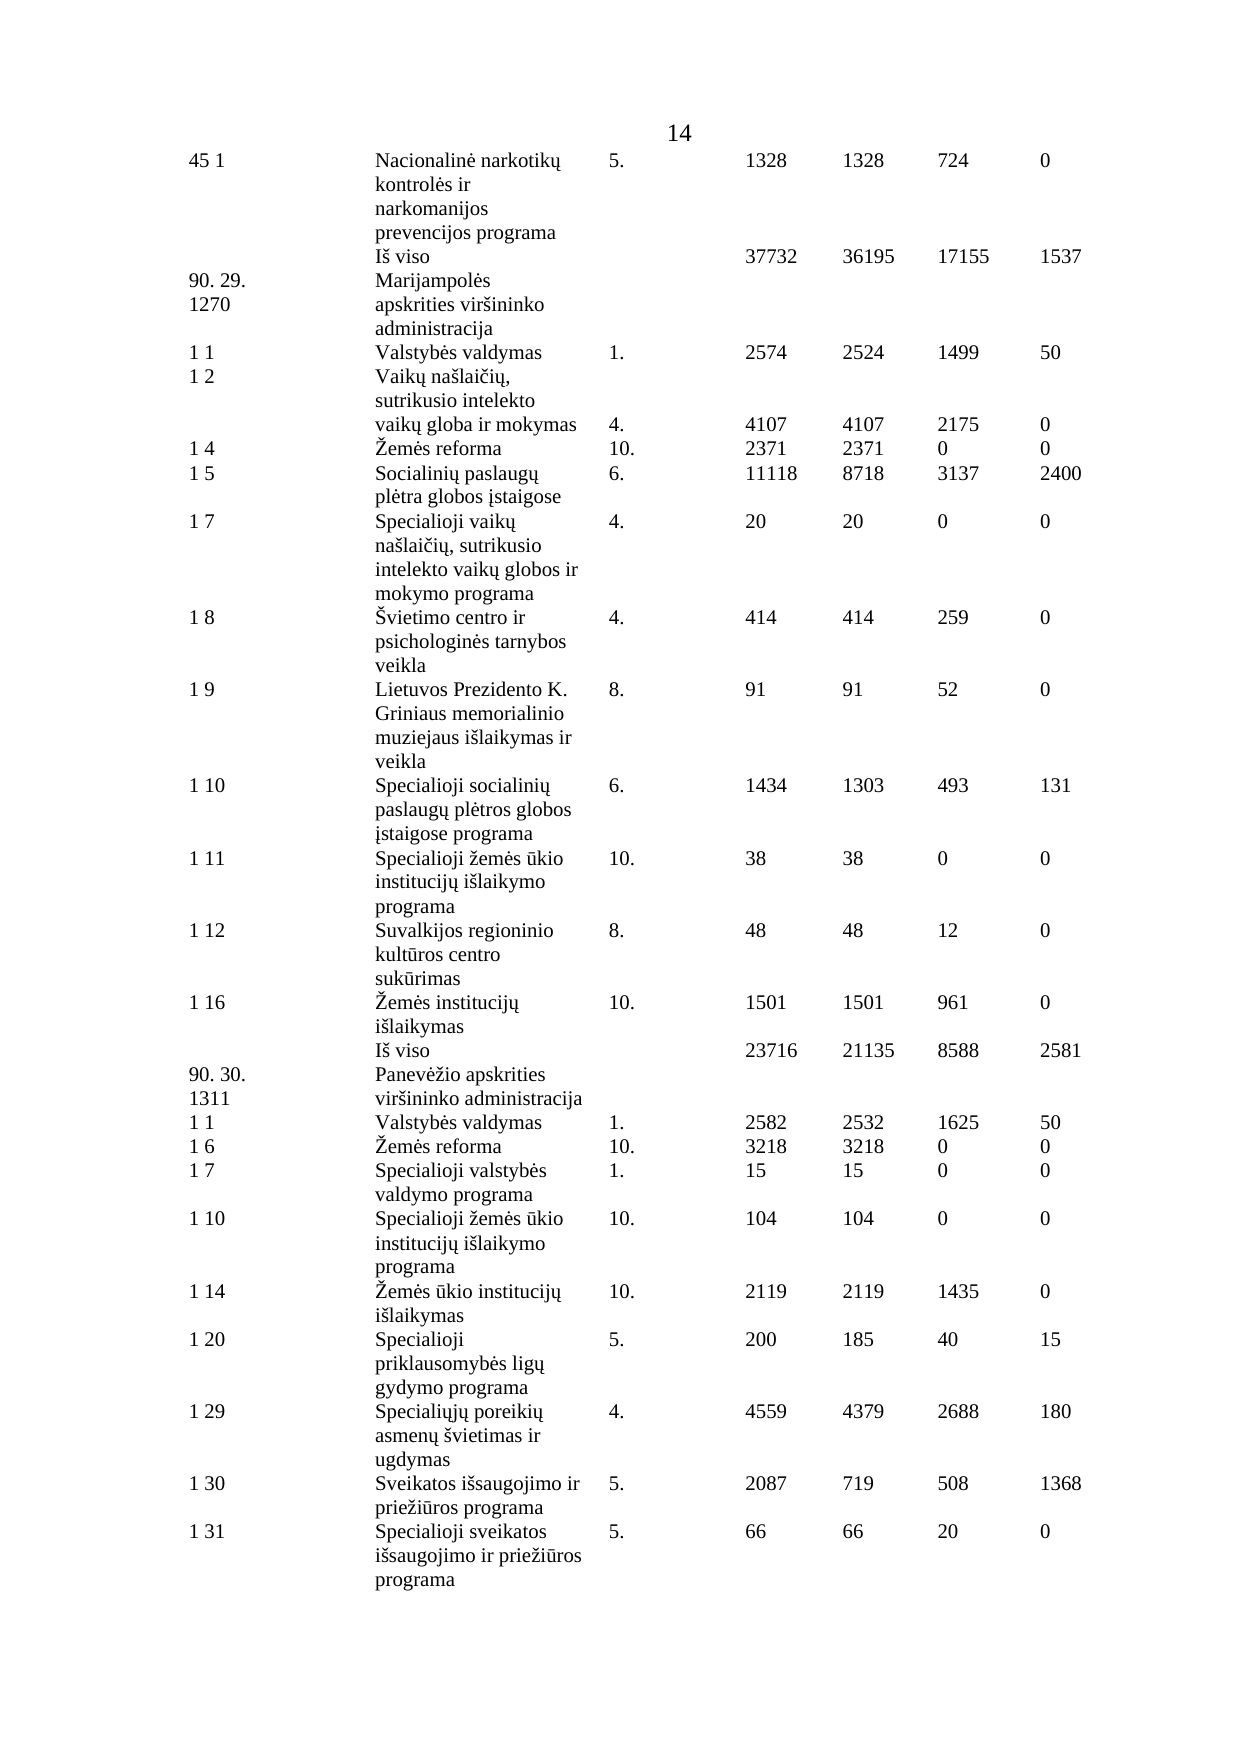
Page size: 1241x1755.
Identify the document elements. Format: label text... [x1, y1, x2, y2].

table_cell 1 31 [177, 1519, 364, 1591]
table_cell 2087 [734, 1471, 831, 1519]
table_cell 1537 [1029, 244, 1184, 268]
table_cell 2119 [734, 1279, 831, 1327]
table_cell 1501 [831, 990, 926, 1038]
table_cell [1029, 292, 1184, 340]
table_cell 1 4 [177, 436, 364, 460]
table_cell 23716 [734, 1038, 831, 1062]
table_cell 0 [1029, 1279, 1184, 1327]
table_cell 4. [598, 1399, 734, 1471]
table_cell 1 11 [177, 845, 364, 918]
table_cell 2371 [734, 436, 831, 460]
table_cell [926, 268, 1029, 292]
table_cell viršininko administracija [364, 1086, 597, 1110]
table_cell Specialioji žemės ūkio institucijų išlaikymo programa [364, 1206, 597, 1278]
table_cell 0 [1029, 990, 1184, 1038]
table_cell Žemės institucijų išlaikymas [364, 990, 597, 1038]
table_cell 40 [926, 1327, 1029, 1399]
table_cell 1 10 [177, 1206, 364, 1278]
table_cell [598, 1038, 734, 1062]
table_cell Specialioji priklausomybės ligų gydymo programa [364, 1327, 597, 1399]
table_cell 1 1 [177, 340, 364, 364]
table_cell 90. 29. [177, 268, 364, 292]
table_cell [734, 1062, 831, 1086]
table_cell 0 [1029, 845, 1184, 918]
table_cell Sveikatos išsaugojimo ir priežiūros programa [364, 1471, 597, 1519]
table_cell 961 [926, 990, 1029, 1038]
table_cell 2688 [926, 1399, 1029, 1471]
table_cell 1 20 [177, 1327, 364, 1399]
table_cell 36195 [831, 244, 926, 268]
table_cell 8588 [926, 1038, 1029, 1062]
table_cell 104 [734, 1206, 831, 1278]
table_cell 0 [1029, 1134, 1184, 1158]
table_cell 11118 [734, 460, 831, 508]
table_cell 180 [1029, 1399, 1184, 1471]
table_cell Valstybės valdymas [364, 340, 597, 364]
table_cell 2532 [831, 1110, 926, 1134]
table_cell 4379 [831, 1399, 926, 1471]
table_cell 0 [1029, 1206, 1184, 1278]
table_cell 2524 [831, 340, 926, 364]
table_cell 1328 [734, 148, 831, 244]
table_cell 1368 [1029, 1471, 1184, 1519]
table_cell 66 [831, 1519, 926, 1591]
table_cell 1270 [177, 292, 364, 340]
table_cell Švietimo centro ir psichologinės tarnybos veikla [364, 605, 597, 677]
table_cell 50 [1029, 1110, 1184, 1134]
table_cell 131 [1029, 773, 1184, 845]
table_cell 0 [1029, 1519, 1184, 1591]
table_cell [926, 1062, 1029, 1086]
table_cell 1 9 [177, 677, 364, 773]
table_cell 2175 [926, 412, 1029, 436]
table_cell 15 [1029, 1327, 1184, 1399]
table_cell [734, 1086, 831, 1110]
table_cell 0 [926, 509, 1029, 605]
table_cell 719 [831, 1471, 926, 1519]
table_cell 104 [831, 1206, 926, 1278]
table_cell Marijampolės [364, 268, 597, 292]
table_cell 1. [598, 340, 734, 364]
table_cell 1434 [734, 773, 831, 845]
table_cell 414 [831, 605, 926, 677]
table_cell Specialioji žemės ūkio institucijų išlaikymo programa [364, 845, 597, 918]
table_cell 20 [926, 1519, 1029, 1591]
table_cell 90. 30. [177, 1062, 364, 1086]
table_cell 259 [926, 605, 1029, 677]
table_cell 0 [926, 1158, 1029, 1206]
table_cell 1 5 [177, 460, 364, 508]
table_cell 8718 [831, 460, 926, 508]
table_cell 1303 [831, 773, 926, 845]
table_cell [831, 268, 926, 292]
table_cell Panevėžio apskrities [364, 1062, 597, 1086]
table_cell 0 [1029, 436, 1184, 460]
table_cell Specialiųjų poreikių asmenų švietimas ir ugdymas [364, 1399, 597, 1471]
table_cell Specialioji sveikatos išsaugojimo ir priežiūros programa [364, 1519, 597, 1591]
table_cell [734, 268, 831, 292]
table_cell [1029, 1086, 1184, 1110]
table_cell [926, 292, 1029, 340]
table_cell [1029, 268, 1184, 292]
table_cell 1 30 [177, 1471, 364, 1519]
table_cell [831, 292, 926, 340]
table_cell 21135 [831, 1038, 926, 1062]
table_cell Lietuvos Prezidento K. Griniaus memorialinio muziejaus išlaikymas ir veikla [364, 677, 597, 773]
table_cell 1 29 [177, 1399, 364, 1471]
table_cell 0 [1029, 605, 1184, 677]
table_cell 2119 [831, 1279, 926, 1327]
table_cell 1. [598, 1110, 734, 1134]
table_cell 38 [831, 845, 926, 918]
table_cell 0 [1029, 509, 1184, 605]
table_cell Vaikų našlaičių, sutrikusio intelekto [364, 364, 597, 412]
table_cell Iš viso [364, 244, 597, 268]
table_cell 3218 [734, 1134, 831, 1158]
table_cell 724 [926, 148, 1029, 244]
table_cell 1328 [831, 148, 926, 244]
table_cell 0 [1029, 918, 1184, 990]
table_cell 1 7 [177, 509, 364, 605]
table_cell Specialioji valstybės valdymo programa [364, 1158, 597, 1206]
table_cell 48 [831, 918, 926, 990]
table_cell 0 [926, 1134, 1029, 1158]
table_cell 66 [734, 1519, 831, 1591]
table_cell 0 [926, 1206, 1029, 1278]
table_cell Nacionalinė narkotikų kontrolės ir narkomanijos prevencijos programa [364, 148, 597, 244]
table_cell 5. [598, 1471, 734, 1519]
table_cell [598, 1062, 734, 1086]
table_cell 1625 [926, 1110, 1029, 1134]
table_cell 10. [598, 990, 734, 1038]
table_cell Specialioji socialinių paslaugų plėtros globos įstaigose programa [364, 773, 597, 845]
table_cell 1 16 [177, 990, 364, 1038]
table_cell Iš viso [364, 1038, 597, 1062]
table_cell vaikų globa ir mokymas [364, 412, 597, 436]
table_cell 37732 [734, 244, 831, 268]
table_cell Suvalkijos regioninio kultūros centro sukūrimas [364, 918, 597, 990]
table_cell 0 [926, 436, 1029, 460]
table_cell 185 [831, 1327, 926, 1399]
table_cell 8. [598, 677, 734, 773]
table_cell 2400 [1029, 460, 1184, 508]
table_cell 1. [598, 1158, 734, 1206]
table_cell 3137 [926, 460, 1029, 508]
table_cell [177, 244, 364, 268]
table_cell Žemės reforma [364, 1134, 597, 1158]
table_cell [177, 412, 364, 436]
table_cell 6. [598, 460, 734, 508]
table_cell 2582 [734, 1110, 831, 1134]
table_cell 493 [926, 773, 1029, 845]
table_cell 1 6 [177, 1134, 364, 1158]
table_cell 5. [598, 1327, 734, 1399]
table_cell 0 [1029, 148, 1184, 244]
table_cell 0 [926, 845, 1029, 918]
table_cell 15 [831, 1158, 926, 1206]
table_cell [734, 292, 831, 340]
table_cell [598, 1086, 734, 1110]
table_cell Žemės ūkio institucijų išlaikymas [364, 1279, 597, 1327]
table_cell 91 [831, 677, 926, 773]
table_cell 4. [598, 509, 734, 605]
table_cell 3218 [831, 1134, 926, 1158]
table_cell apskrities viršininko administracija [364, 292, 597, 340]
table_cell 5. [598, 148, 734, 244]
table_cell 10. [598, 845, 734, 918]
table_cell 1 1 [177, 1110, 364, 1134]
table_cell 50 [1029, 340, 1184, 364]
table_cell 12 [926, 918, 1029, 990]
table_cell [1029, 364, 1184, 412]
table_cell 1 14 [177, 1279, 364, 1327]
table_cell 2574 [734, 340, 831, 364]
table_cell 0 [1029, 677, 1184, 773]
table_cell [598, 364, 734, 412]
table_cell 1 7 [177, 1158, 364, 1206]
table_cell [734, 364, 831, 412]
table_cell Specialioji vaikų našlaičių, sutrikusio intelekto vaikų globos ir mokymo programa [364, 509, 597, 605]
table_cell 1501 [734, 990, 831, 1038]
table_cell 52 [926, 677, 1029, 773]
table_cell 1 12 [177, 918, 364, 990]
table_cell [926, 364, 1029, 412]
table_cell 1499 [926, 340, 1029, 364]
table_cell 0 [1029, 412, 1184, 436]
table_cell 4. [598, 605, 734, 677]
table_cell 91 [734, 677, 831, 773]
table_cell 6. [598, 773, 734, 845]
table_cell 5. [598, 1519, 734, 1591]
table_cell 4107 [734, 412, 831, 436]
table_cell [598, 244, 734, 268]
table_cell 414 [734, 605, 831, 677]
table_cell [1029, 1062, 1184, 1086]
table_cell [831, 1086, 926, 1110]
table_cell [598, 292, 734, 340]
table_cell 15 [734, 1158, 831, 1206]
table_cell 4107 [831, 412, 926, 436]
table_cell 4. [598, 412, 734, 436]
table_cell 1 8 [177, 605, 364, 677]
table_cell Žemės reforma [364, 436, 597, 460]
table_cell [831, 1062, 926, 1086]
table_cell 10. [598, 1134, 734, 1158]
table_cell 2581 [1029, 1038, 1184, 1062]
table_cell 200 [734, 1327, 831, 1399]
table_cell 1 2 [177, 364, 364, 412]
table_cell Valstybės valdymas [364, 1110, 597, 1134]
table_cell 1435 [926, 1279, 1029, 1327]
table_cell 10. [598, 436, 734, 460]
table_cell 17155 [926, 244, 1029, 268]
table_cell 4559 [734, 1399, 831, 1471]
table_cell 20 [831, 509, 926, 605]
table_cell 508 [926, 1471, 1029, 1519]
table_cell 1311 [177, 1086, 364, 1110]
table_cell [831, 364, 926, 412]
table_cell [177, 1038, 364, 1062]
table_cell 10. [598, 1206, 734, 1278]
table_cell 0 [1029, 1158, 1184, 1206]
table_cell Socialinių paslaugų plėtra globos įstaigose [364, 460, 597, 508]
table_cell 48 [734, 918, 831, 990]
table_cell 20 [734, 509, 831, 605]
table_cell 38 [734, 845, 831, 918]
table_cell 10. [598, 1279, 734, 1327]
table_cell 1 10 [177, 773, 364, 845]
table_cell [598, 268, 734, 292]
table_cell 45 1 [177, 148, 364, 244]
table_cell [926, 1086, 1029, 1110]
table_cell 8. [598, 918, 734, 990]
table_cell 2371 [831, 436, 926, 460]
